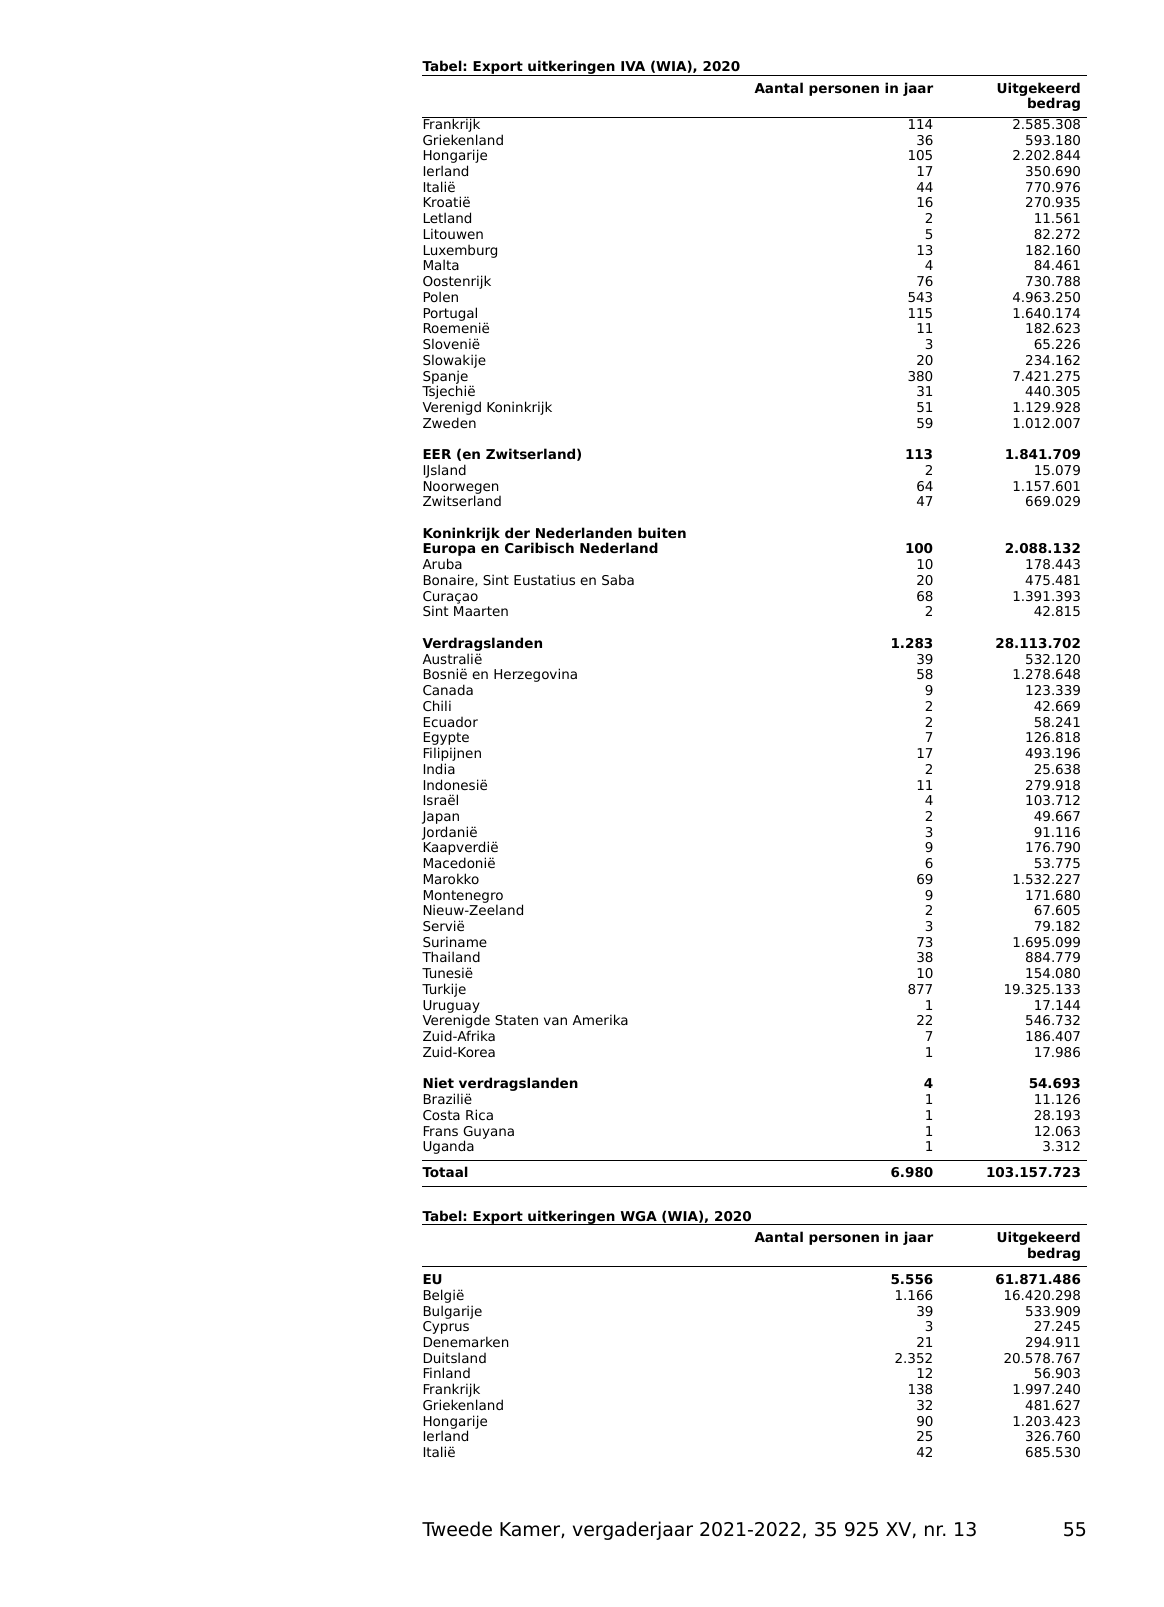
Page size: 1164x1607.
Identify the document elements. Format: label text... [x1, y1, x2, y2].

table_cell Indonesië [422, 777, 703, 793]
table_cell 2.202.844 [939, 148, 1087, 164]
table_cell 1.640.174 [939, 305, 1087, 321]
table_cell Uruguay [422, 998, 703, 1013]
table_cell Kaapverdië [422, 840, 703, 856]
table_cell 1.278.648 [939, 667, 1087, 683]
table_cell Slowakije [422, 353, 703, 368]
table_cell 182.160 [939, 243, 1087, 258]
table_cell 186.407 [939, 1029, 1087, 1045]
table_cell Hongarije [422, 1414, 703, 1429]
table_cell Zweden [422, 416, 703, 431]
table_cell 16 [703, 195, 939, 211]
table_cell 4 [703, 258, 939, 274]
table_cell 1.203.423 [939, 1414, 1087, 1429]
table_cell [703, 620, 939, 636]
table_cell 2 [703, 762, 939, 777]
table_cell 51 [703, 400, 939, 416]
table_cell Bosnië en Herzegovina [422, 667, 703, 683]
table_cell 593.180 [939, 133, 1087, 148]
table_cell Hongarije [422, 148, 703, 164]
table_cell 154.080 [939, 966, 1087, 982]
table_cell 22 [703, 1013, 939, 1029]
table_cell 103.712 [939, 793, 1087, 809]
table_cell 31 [703, 384, 939, 400]
table_cell 326.760 [939, 1429, 1087, 1445]
table_cell 5.556 [703, 1267, 939, 1288]
table_cell 182.623 [939, 321, 1087, 337]
table_cell Malta [422, 258, 703, 274]
table_cell 20 [703, 573, 939, 588]
table_cell 3.312 [939, 1139, 1087, 1159]
table_cell Turkije [422, 982, 703, 997]
table_cell 6.980 [703, 1161, 939, 1186]
table_cell 1.283 [703, 636, 939, 651]
table_cell 2.352 [703, 1351, 939, 1366]
table_cell 685.530 [939, 1445, 1087, 1461]
table_cell 2.585.308 [939, 118, 1087, 132]
table_cell 1 [703, 1139, 939, 1159]
table_cell Montenegro [422, 888, 703, 903]
table_cell 4.963.250 [939, 290, 1087, 305]
table_cell 103.157.723 [939, 1161, 1087, 1186]
table_cell 1.391.393 [939, 589, 1087, 604]
table_cell 475.481 [939, 573, 1087, 588]
table_cell 61.871.486 [939, 1267, 1087, 1288]
table_cell 90 [703, 1414, 939, 1429]
table_cell 42 [703, 1445, 939, 1461]
table_cell 2 [703, 604, 939, 620]
table_cell 10 [703, 966, 939, 982]
table_cell 25.638 [939, 762, 1087, 777]
table_cell 1.157.601 [939, 479, 1087, 494]
table_cell [939, 431, 1087, 447]
table_cell 669.029 [939, 494, 1087, 510]
table_cell Curaçao [422, 589, 703, 604]
table_cell 4 [703, 1076, 939, 1092]
table_cell Oostenrijk [422, 274, 703, 290]
table_cell Verenigd Koninkrijk [422, 400, 703, 416]
table_cell 481.627 [939, 1398, 1087, 1413]
table_cell 2 [703, 211, 939, 227]
table_cell 27.245 [939, 1319, 1087, 1335]
table_cell Slovenië [422, 337, 703, 353]
table_cell 20.578.767 [939, 1351, 1087, 1366]
table_cell 36 [703, 133, 939, 148]
table_cell [703, 431, 939, 447]
table_cell België [422, 1288, 703, 1303]
table_cell 770.976 [939, 180, 1087, 195]
table_cell Nieuw-Zeeland [422, 903, 703, 919]
table_cell 234.162 [939, 353, 1087, 368]
table_cell 440.305 [939, 384, 1087, 400]
table_cell Verenigde Staten van Amerika [422, 1013, 703, 1029]
table_cell 1 [703, 1123, 939, 1139]
table_cell 493.196 [939, 746, 1087, 762]
table_cell 25 [703, 1429, 939, 1445]
table_cell 84.461 [939, 258, 1087, 274]
table_cell 730.788 [939, 274, 1087, 290]
table_cell Zwitserland [422, 494, 703, 510]
table_cell 176.790 [939, 840, 1087, 856]
table_cell 17.144 [939, 998, 1087, 1013]
table_cell [939, 526, 1087, 541]
table_cell 4 [703, 793, 939, 809]
table_header Tabel: Export uitkeringen IVA (WIA), 2020 [422, 59, 1087, 75]
table_cell 11 [703, 777, 939, 793]
table_cell Zuid-Afrika [422, 1029, 703, 1045]
table_cell 100 [703, 541, 939, 557]
table_cell [703, 526, 939, 541]
table_cell 44 [703, 180, 939, 195]
table_cell 28.193 [939, 1108, 1087, 1123]
table_cell [422, 1060, 703, 1076]
table_cell India [422, 762, 703, 777]
table_cell 20 [703, 353, 939, 368]
table_cell 7 [703, 730, 939, 746]
table_cell 17 [703, 746, 939, 762]
table_header Tabel: Export uitkeringen WGA (WIA), 2020 [422, 1209, 1087, 1224]
table_cell Italië [422, 1445, 703, 1461]
table_cell 294.911 [939, 1335, 1087, 1351]
table_cell 2 [703, 903, 939, 919]
table_cell 12.063 [939, 1123, 1087, 1139]
table_cell Duitsland [422, 1351, 703, 1366]
table_cell [939, 1060, 1087, 1076]
table_cell 12 [703, 1366, 939, 1382]
table_cell Frankrijk [422, 1382, 703, 1398]
table_cell 5 [703, 227, 939, 242]
table_cell 1.166 [703, 1288, 939, 1303]
table_cell Tsjechië [422, 384, 703, 400]
table_cell 1 [703, 1108, 939, 1123]
table_cell EU [422, 1267, 703, 1288]
table_cell 2 [703, 714, 939, 730]
table_cell [422, 510, 703, 526]
table_cell 11.561 [939, 211, 1087, 227]
table_cell 15.079 [939, 463, 1087, 478]
table_cell 380 [703, 368, 939, 384]
table_cell [703, 510, 939, 526]
table_cell Israël [422, 793, 703, 809]
table_cell 59 [703, 416, 939, 431]
table_cell Litouwen [422, 227, 703, 242]
table_cell 3 [703, 825, 939, 840]
table_cell 2.088.132 [939, 541, 1087, 557]
table_cell Ierland [422, 1429, 703, 1445]
table_cell Costa Rica [422, 1108, 703, 1123]
table_cell 67.605 [939, 903, 1087, 919]
table_cell 68 [703, 589, 939, 604]
table_cell Portugal [422, 305, 703, 321]
table_cell Chili [422, 699, 703, 714]
table_cell Totaal [422, 1161, 703, 1186]
table_cell 28.113.702 [939, 636, 1087, 651]
table_cell Tunesië [422, 966, 703, 982]
table_cell 21 [703, 1335, 939, 1351]
table_cell Roemenië [422, 321, 703, 337]
table_cell [939, 510, 1087, 526]
table_cell Aantal personen in jaar [703, 76, 939, 117]
table_cell 114 [703, 118, 939, 132]
table_cell Australië [422, 651, 703, 667]
table_cell [703, 1060, 939, 1076]
table_cell 279.918 [939, 777, 1087, 793]
table_cell 1.532.227 [939, 872, 1087, 887]
table_cell 39 [703, 651, 939, 667]
table_cell Ecuador [422, 714, 703, 730]
table_cell 32 [703, 1398, 939, 1413]
table_cell 126.818 [939, 730, 1087, 746]
table_cell Sint Maarten [422, 604, 703, 620]
table_cell 7.421.275 [939, 368, 1087, 384]
table_cell Ierland [422, 164, 703, 179]
table_cell Frans Guyana [422, 1123, 703, 1139]
table_cell Cyprus [422, 1319, 703, 1335]
table_cell Finland [422, 1366, 703, 1382]
table_cell 2 [703, 809, 939, 824]
table_cell Egypte [422, 730, 703, 746]
table_cell 91.116 [939, 825, 1087, 840]
table_cell 1.997.240 [939, 1382, 1087, 1398]
table_cell 64 [703, 479, 939, 494]
table_cell 82.272 [939, 227, 1087, 242]
table_cell 1.841.709 [939, 447, 1087, 463]
table_cell 884.779 [939, 950, 1087, 966]
table_cell 1 [703, 1045, 939, 1060]
table_cell Thailand [422, 950, 703, 966]
table_cell 79.182 [939, 919, 1087, 934]
table_cell Filipijnen [422, 746, 703, 762]
table_cell Italië [422, 180, 703, 195]
table_cell Canada [422, 683, 703, 699]
table_cell 9 [703, 840, 939, 856]
table_cell 17 [703, 164, 939, 179]
table_cell 9 [703, 683, 939, 699]
table_cell [422, 620, 703, 636]
table_cell 178.443 [939, 557, 1087, 573]
table_cell Letland [422, 211, 703, 227]
table_cell 171.680 [939, 888, 1087, 903]
table_cell 123.339 [939, 683, 1087, 699]
table_cell [939, 620, 1087, 636]
table_cell 105 [703, 148, 939, 164]
table_cell 350.690 [939, 164, 1087, 179]
table_cell 113 [703, 447, 939, 463]
table_cell 10 [703, 557, 939, 573]
table_cell Verdragslanden [422, 636, 703, 651]
table_cell 532.120 [939, 651, 1087, 667]
table_cell Niet verdragslanden [422, 1076, 703, 1092]
table_cell 1.012.007 [939, 416, 1087, 431]
table_cell 11 [703, 321, 939, 337]
table_cell 1 [703, 1092, 939, 1108]
table_cell Suriname [422, 935, 703, 950]
table_cell Kroatië [422, 195, 703, 211]
table_cell 2 [703, 699, 939, 714]
table_cell 533.909 [939, 1303, 1087, 1319]
table_cell Servië [422, 919, 703, 934]
table_cell EER (en Zwitserland) [422, 447, 703, 463]
table_cell Aruba [422, 557, 703, 573]
table_cell Macedonië [422, 856, 703, 872]
table_cell Uitgekeerd bedrag [939, 1225, 1087, 1266]
table_cell Polen [422, 290, 703, 305]
table_cell 17.986 [939, 1045, 1087, 1060]
table_cell 73 [703, 935, 939, 950]
table_cell 138 [703, 1382, 939, 1398]
table_cell Griekenland [422, 133, 703, 148]
table_cell 47 [703, 494, 939, 510]
table_cell Spanje [422, 368, 703, 384]
table_cell 543 [703, 290, 939, 305]
table_cell Bulgarije [422, 1303, 703, 1319]
table_cell [422, 1225, 703, 1266]
table_cell 42.815 [939, 604, 1087, 620]
table_cell 19.325.133 [939, 982, 1087, 997]
table_cell Aantal personen in jaar [703, 1225, 939, 1266]
table_cell Uitgekeerd bedrag [939, 76, 1087, 117]
table_cell Uganda [422, 1139, 703, 1159]
table_cell 877 [703, 982, 939, 997]
table_cell 3 [703, 1319, 939, 1335]
table_cell Frankrijk [422, 118, 703, 132]
table_cell 54.693 [939, 1076, 1087, 1092]
table_cell 1 [703, 998, 939, 1013]
table_cell 49.667 [939, 809, 1087, 824]
table_cell Jordanië [422, 825, 703, 840]
table_cell Koninkrijk der Nederlanden buiten [422, 526, 703, 541]
table_cell 76 [703, 274, 939, 290]
table_cell Europa en Caribisch Nederland [422, 541, 703, 557]
table_cell 42.669 [939, 699, 1087, 714]
table_cell 13 [703, 243, 939, 258]
table_cell 58 [703, 667, 939, 683]
table_cell 38 [703, 950, 939, 966]
table_cell 65.226 [939, 337, 1087, 353]
table_cell 546.732 [939, 1013, 1087, 1029]
table_cell Denemarken [422, 1335, 703, 1351]
table_cell 2 [703, 463, 939, 478]
table_cell 56.903 [939, 1366, 1087, 1382]
table_cell Brazilië [422, 1092, 703, 1108]
table_cell 1.695.099 [939, 935, 1087, 950]
table_cell 3 [703, 337, 939, 353]
table_cell 53.775 [939, 856, 1087, 872]
table_cell Luxemburg [422, 243, 703, 258]
table_cell 270.935 [939, 195, 1087, 211]
table_cell IJsland [422, 463, 703, 478]
table_cell 39 [703, 1303, 939, 1319]
table_cell 6 [703, 856, 939, 872]
table_cell 58.241 [939, 714, 1087, 730]
table_cell 9 [703, 888, 939, 903]
table_cell 11.126 [939, 1092, 1087, 1108]
table_cell [422, 431, 703, 447]
table_cell Zuid-Korea [422, 1045, 703, 1060]
table_cell [422, 76, 703, 117]
table_cell 1.129.928 [939, 400, 1087, 416]
table_cell Japan [422, 809, 703, 824]
table_cell Marokko [422, 872, 703, 887]
table_cell 16.420.298 [939, 1288, 1087, 1303]
table_cell 115 [703, 305, 939, 321]
table_cell 3 [703, 919, 939, 934]
table_cell Noorwegen [422, 479, 703, 494]
table_cell 7 [703, 1029, 939, 1045]
table_cell 69 [703, 872, 939, 887]
table_cell Bonaire, Sint Eustatius en Saba [422, 573, 703, 588]
table_cell Griekenland [422, 1398, 703, 1413]
